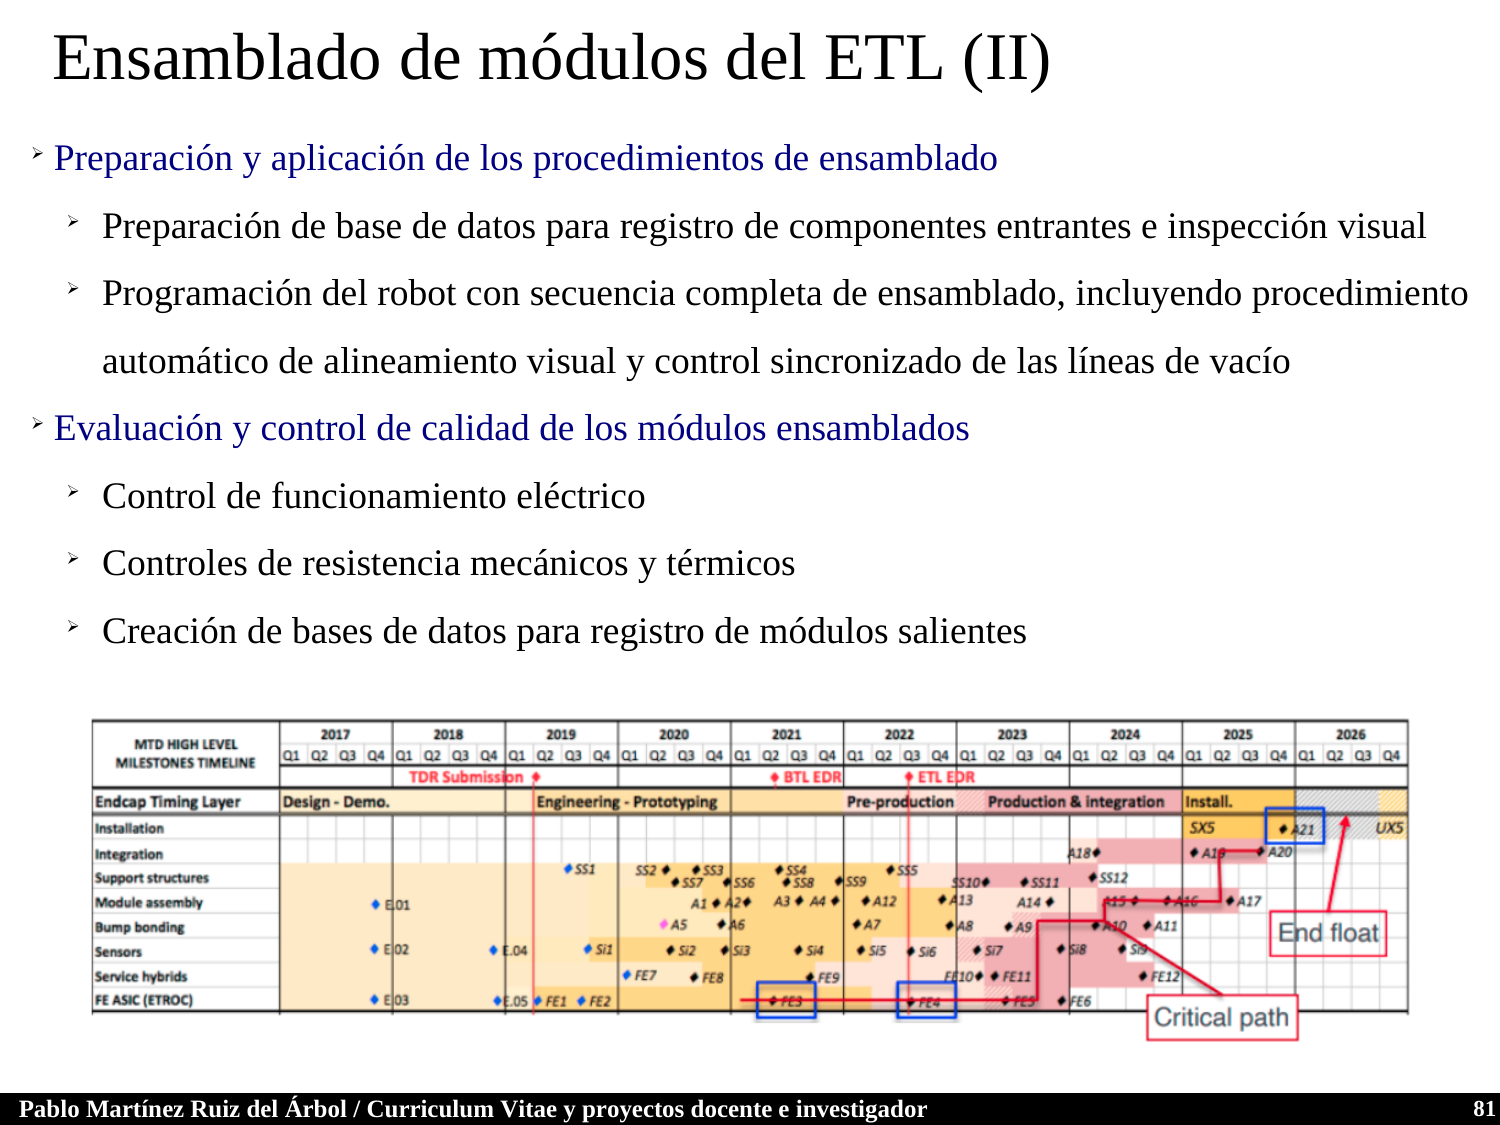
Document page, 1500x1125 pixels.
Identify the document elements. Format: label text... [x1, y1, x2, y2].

text_box Ensamblado de módulos del ETL (II) [10, 3, 1096, 111]
picture [60, 689, 1440, 1060]
text_box Preparación y aplicación de los procedimientos de ensamblado Preparación de base de datos para registro de componentes entrantes e inspección visual Programación del robot con secuencia completa de ensamblado, incluyendo procedimiento automático de alineamiento visual y control sincronizado de las líneas de vacío Evaluación y control de calidad de los módulos ensamblados Control de funcionamiento eléctrico Controles de resistencia mecánicos y térmicos Creación de bases de datos para registro de módulos salientes [11, 98, 1500, 279]
